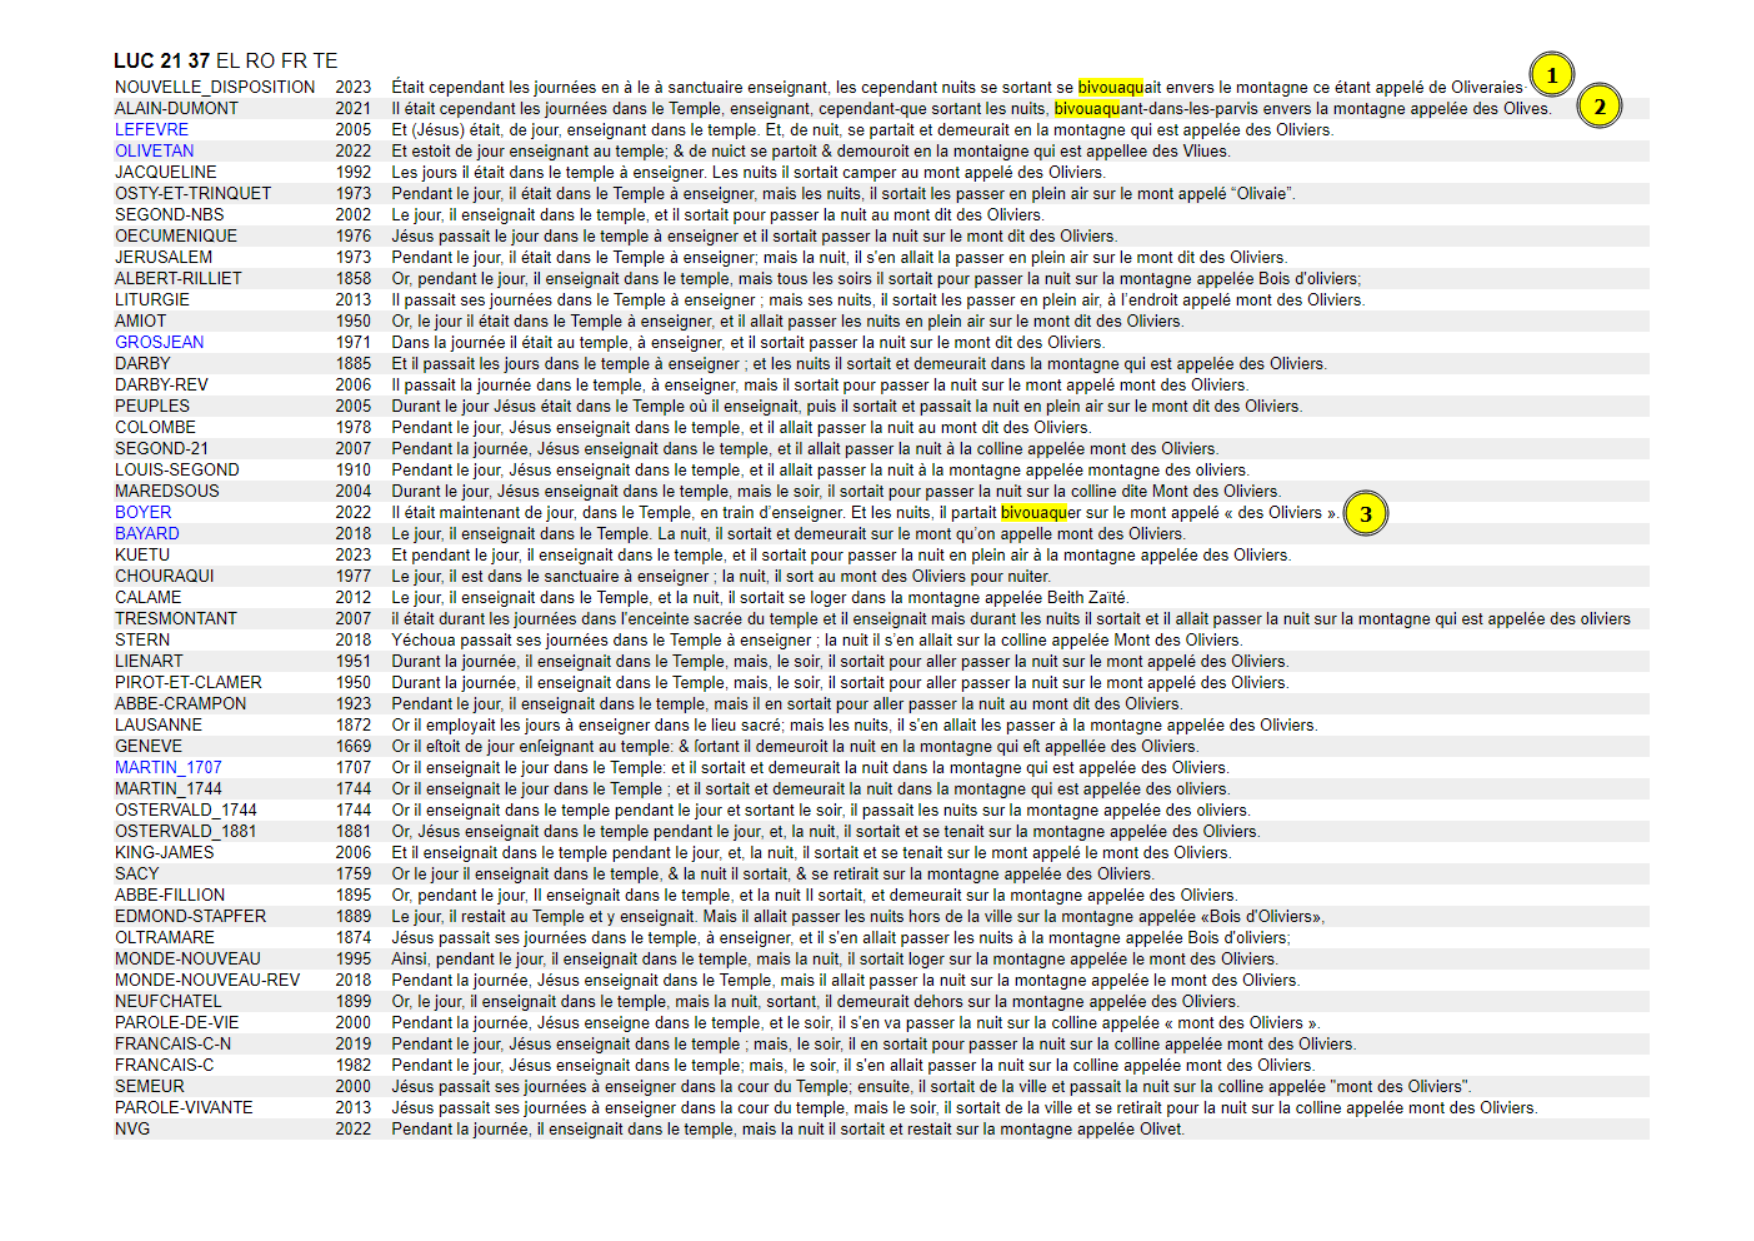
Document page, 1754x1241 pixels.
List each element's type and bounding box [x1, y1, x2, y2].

picture [110, 48, 1651, 1146]
